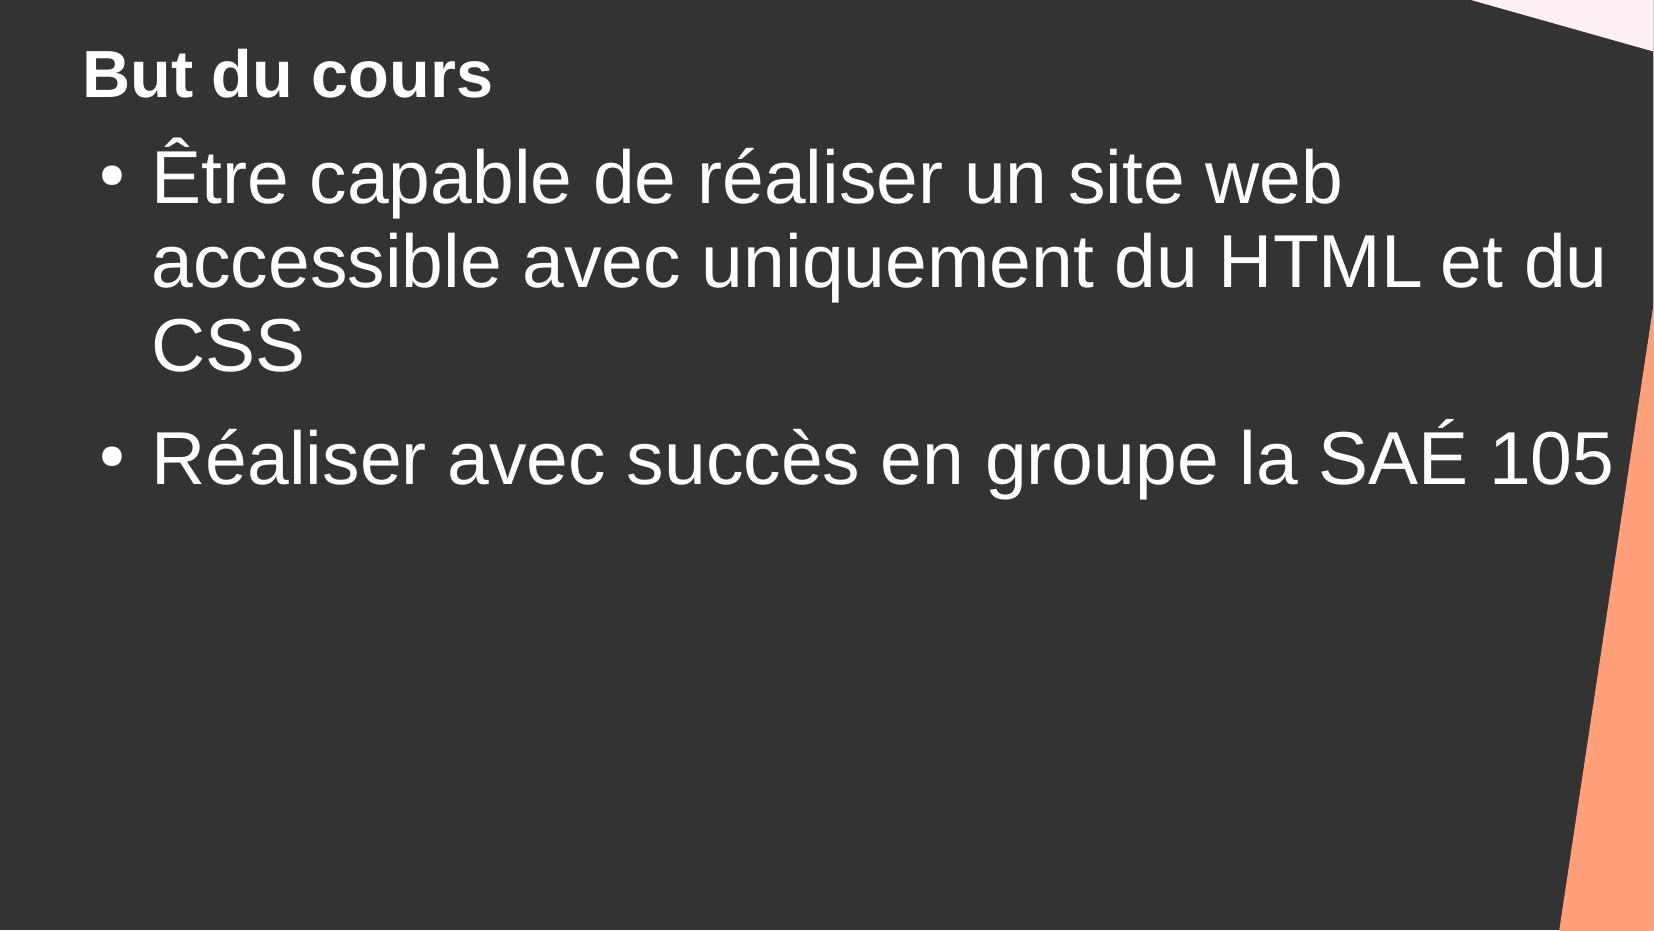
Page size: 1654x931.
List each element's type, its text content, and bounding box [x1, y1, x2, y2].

text_box [1471, 0, 1654, 52]
title But du cours [82, 36, 1571, 122]
list Être capable de réaliser un site web accessible avec uniquement du HTML et du CSS Réaliser avec succès en groupe la SAÉ 105 [80, 135, 1620, 762]
text_box [1559, 301, 1654, 931]
